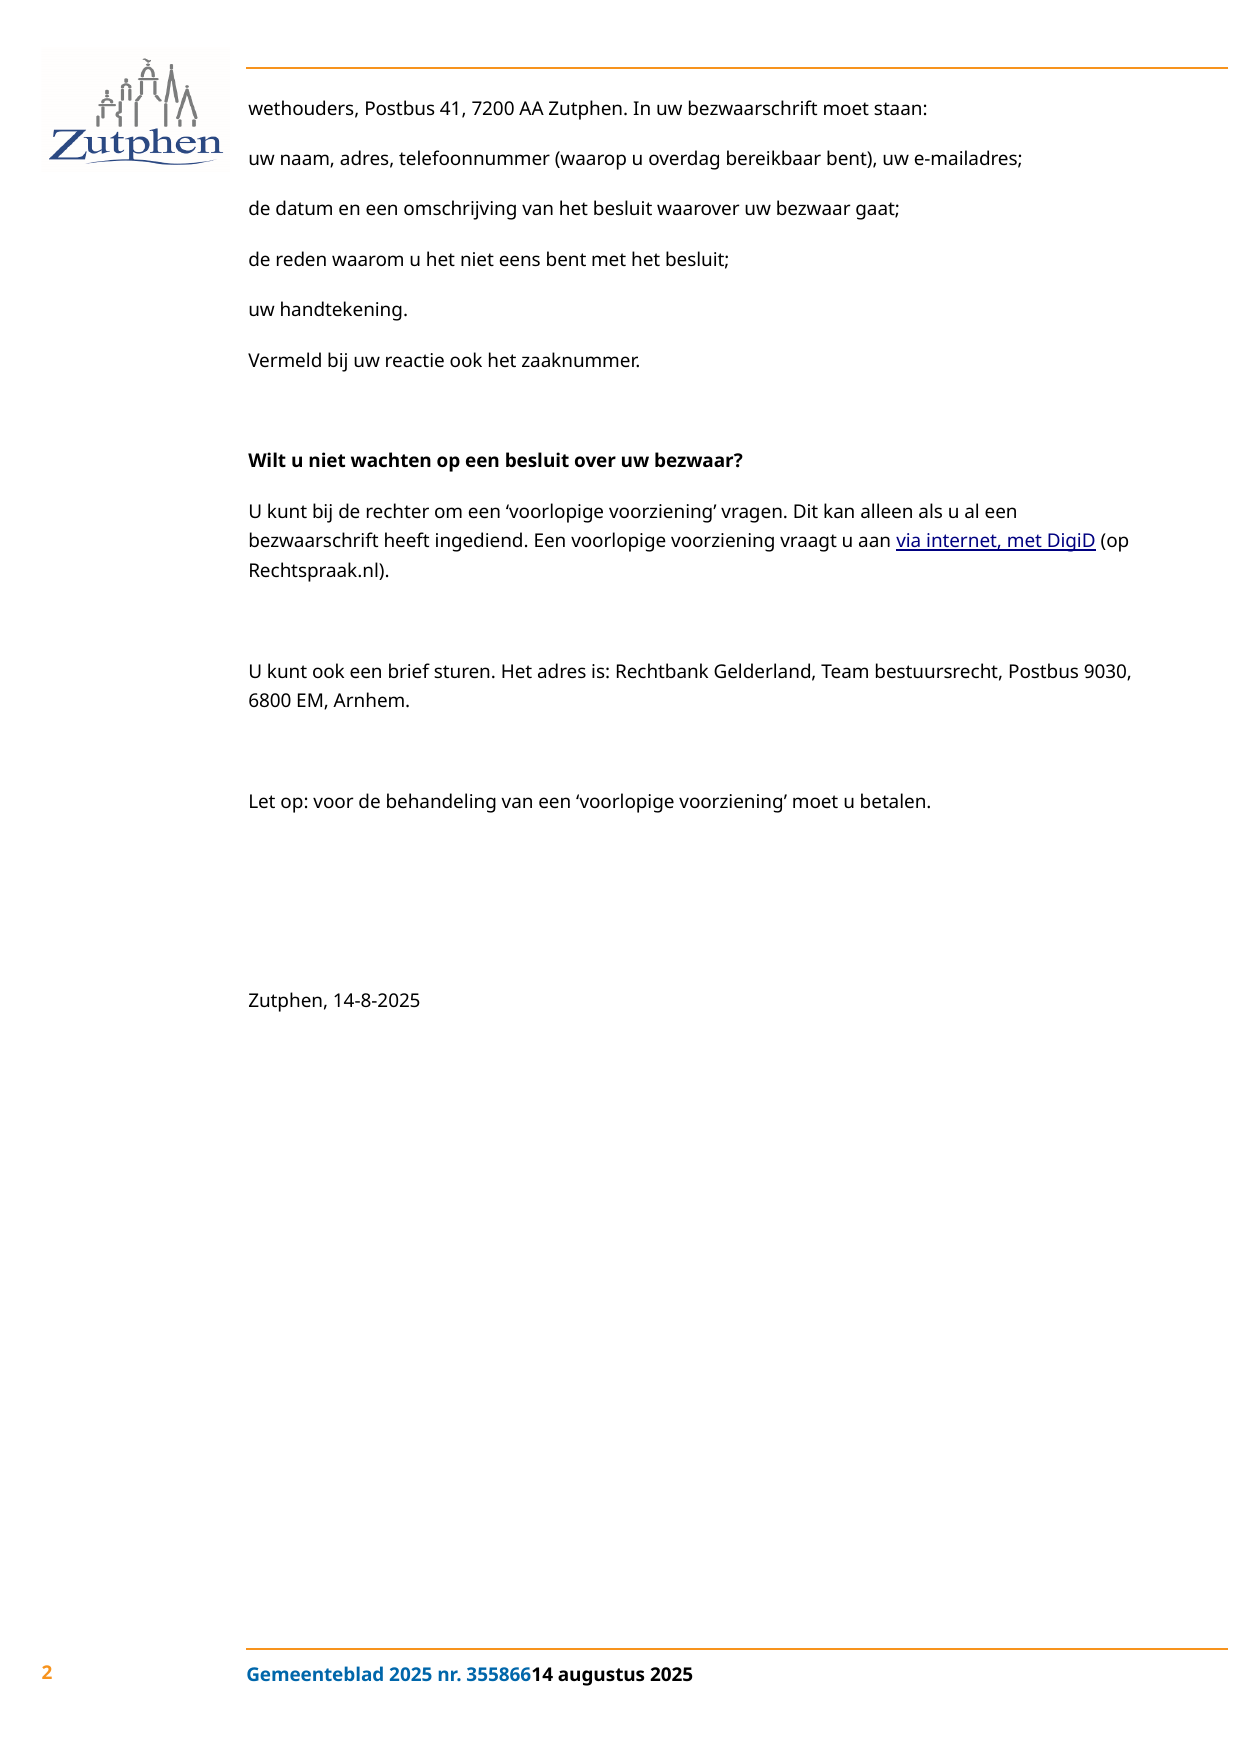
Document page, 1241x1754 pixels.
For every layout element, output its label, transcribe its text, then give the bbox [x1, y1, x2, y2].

text uw handtekening. [248, 296, 1152, 322]
text Zutphen, 14-8-2025 [248, 988, 1152, 1013]
text U kunt ook een brief sturen. Het adres is: Rechtbank Gelderland, Team bestuursrecht, Postbus 9030, 6800 EM, Arnhem. [248, 658, 1152, 713]
text Wilt u niet wachten op een besluit over uw bezwaar? [248, 448, 1152, 473]
picture [41, 47, 231, 172]
text Vermeld bij uw reactie ook het zaaknummer. [248, 347, 1152, 373]
text de datum en een omschrijving van het besluit waarover uw bezwaar gaat; [248, 196, 1152, 221]
text U kunt bij de rechter om een ‘voorlopige voorziening’ vragen. Dit kan alleen als u al een bezwaarschrift heeft ingediend. Een voorlopige voorziening vraagt u aan via internet, met DigiD (op Rechtspraak.nl). [248, 498, 1152, 583]
text uw naam, adres, telefoonnummer (waarop u overdag bereikbaar bent), uw e-mailadres; [248, 145, 1152, 171]
text de reden waarom u het niet eens bent met het besluit; [248, 246, 1152, 272]
text wethouders, Postbus 41, 7200 AA Zutphen. In uw bezwaarschrift moet staan: [248, 95, 1152, 121]
text Let op: voor de behandeling van een ‘voorlopige voorziening’ moet u betalen. [248, 788, 1152, 814]
